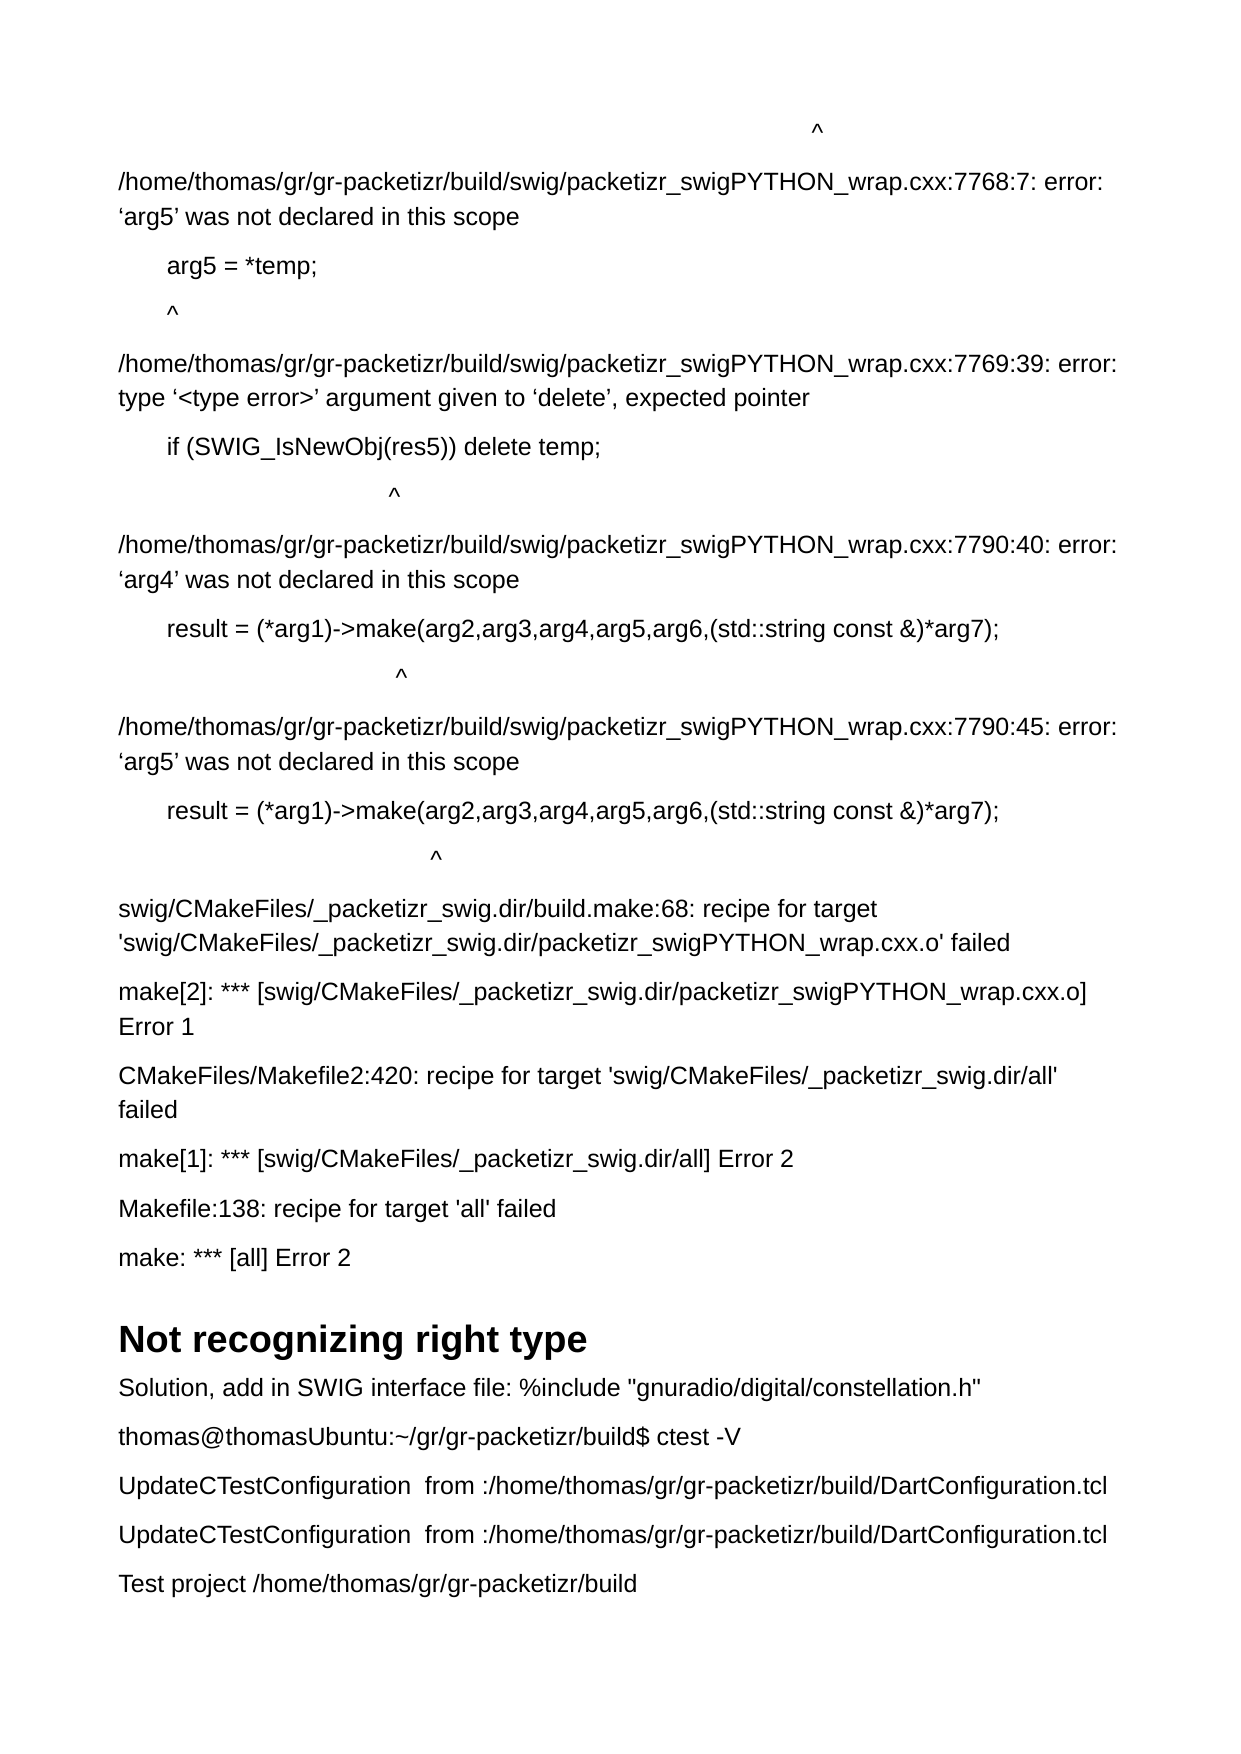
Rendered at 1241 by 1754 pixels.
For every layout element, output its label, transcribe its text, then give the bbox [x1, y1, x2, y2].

text thomas@thomasUbuntu:~/gr/gr-packetizr/build$ ctest -V [118, 1422, 1122, 1451]
text /home/thomas/gr/gr-packetizr/build/swig/packetizr_swigPYTHON_wrap.cxx:7768:7: error: ‘arg5’ was not declared in this scope [118, 167, 1122, 230]
text Makefile:138: recipe for target 'all' failed [118, 1193, 1122, 1222]
text make: *** [all] Error 2 [118, 1243, 1122, 1271]
text swig/CMakeFiles/_packetizr_swig.dir/build.make:68: recipe for target 'swig/CMakeFiles/_packetizr_swig.dir/packetizr_swigPYTHON_wrap.cxx.o' failed [118, 894, 1122, 957]
text if (SWIG_IsNewObj(res5)) delete temp; [118, 432, 1122, 461]
text CMakeFiles/Makefile2:420: recipe for target 'swig/CMakeFiles/_packetizr_swig.dir/all' failed [118, 1061, 1122, 1124]
text arg5 = *temp; [118, 251, 1122, 279]
text /home/thomas/gr/gr-packetizr/build/swig/packetizr_swigPYTHON_wrap.cxx:7790:45: error: ‘arg5’ was not declared in this scope [118, 712, 1122, 775]
text result = (*arg1)->make(arg2,arg3,arg4,arg5,arg6,(std::string const &)*arg7); [118, 614, 1122, 643]
text ^ [118, 300, 1122, 328]
text make[2]: *** [swig/CMakeFiles/_packetizr_swig.dir/packetizr_swigPYTHON_wrap.cxx.o] Error 1 [118, 977, 1122, 1041]
text ^ [118, 845, 1122, 873]
text Solution, add in SWIG interface file: %include "gnuradio/digital/constellation.h" [118, 1373, 1122, 1402]
text UpdateCTestConfiguration from :/home/thomas/gr/gr-packetizr/build/DartConfiguration.tcl [118, 1471, 1122, 1500]
text UpdateCTestConfiguration from :/home/thomas/gr/gr-packetizr/build/DartConfiguration.tcl [118, 1520, 1122, 1549]
text result = (*arg1)->make(arg2,arg3,arg4,arg5,arg6,(std::string const &)*arg7); [118, 796, 1122, 824]
text Test project /home/thomas/gr/gr-packetizr/build [118, 1569, 1122, 1598]
text /home/thomas/gr/gr-packetizr/build/swig/packetizr_swigPYTHON_wrap.cxx:7790:40: error: ‘arg4’ was not declared in this scope [118, 531, 1122, 594]
text ^ [118, 663, 1122, 692]
subtitle Not recognizing right type [118, 1317, 1122, 1360]
text ^ [118, 118, 1122, 147]
text /home/thomas/gr/gr-packetizr/build/swig/packetizr_swigPYTHON_wrap.cxx:7769:39: error: type ‘<type error>’ argument given to ‘delete’, expected pointer [118, 349, 1122, 412]
text make[1]: *** [swig/CMakeFiles/_packetizr_swig.dir/all] Error 2 [118, 1144, 1122, 1173]
text ^ [118, 481, 1122, 510]
